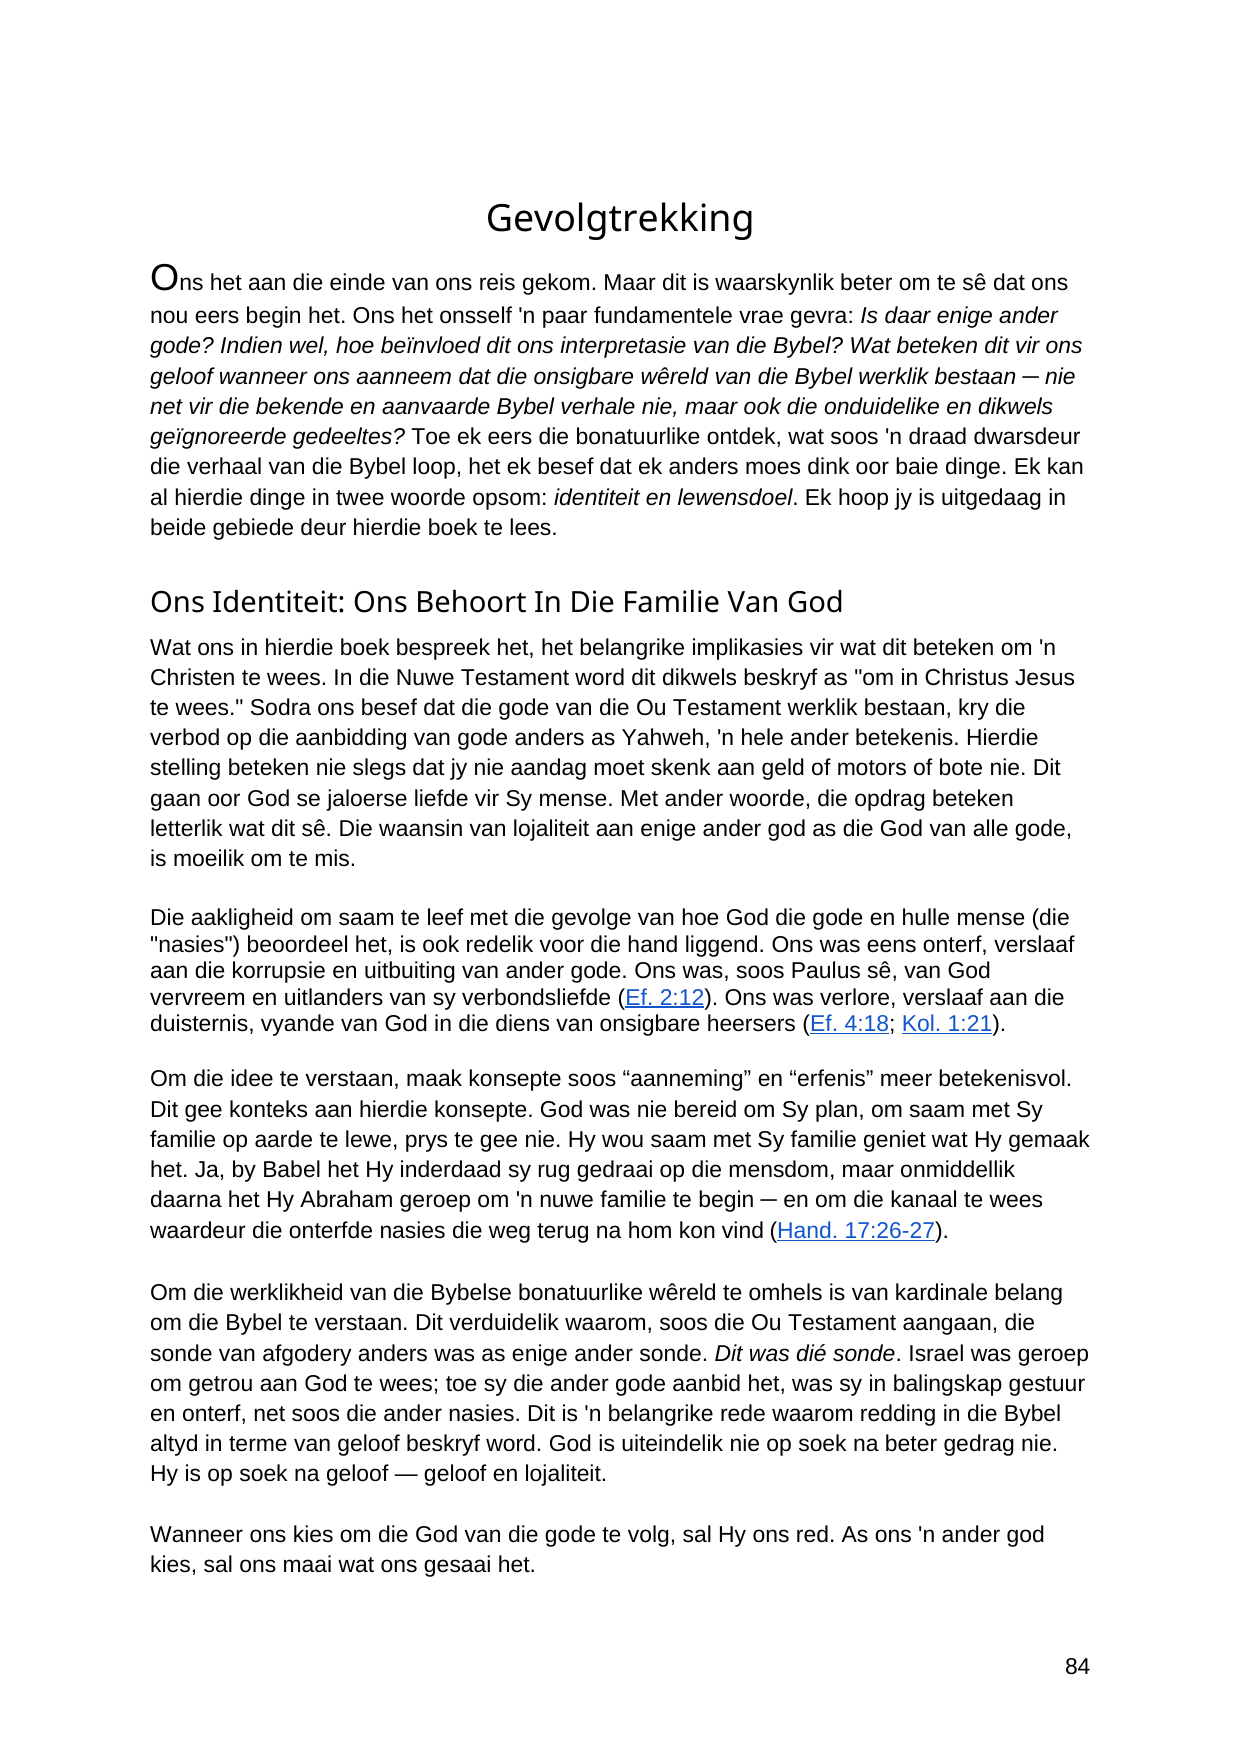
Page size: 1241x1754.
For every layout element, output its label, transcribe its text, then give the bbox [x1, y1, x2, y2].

text Wanneer ons kies om die God van die gode te volg, sal Hy ons red. As ons 'n ander god kies, sal ons maai wat ons gesaai het. [150, 1521, 1090, 1577]
text Ons het aan die einde van ons reis gekom. Maar dit is waarskynlik beter om te sê dat ons nou eers begin het. Ons het onsself 'n paar fundamentele vrae gevra: Is daar enige ander gode? Indien wel, hoe beïnvloed dit ons interpretasie van die Bybel? Wat beteken dit vir ons geloof wanneer ons aanneem dat die onsigbare wêreld van die Bybel werklik bestaan ─ nie net vir die bekende en aanvaarde Bybel verhale nie, maar ook die onduidelike en dikwels geïgnoreerde gedeeltes? Toe ek eers die bonatuurlike ontdek, wat soos 'n draad dwarsdeur die verhaal van die Bybel loop, het ek besef dat ek anders moes dink oor baie dinge. Ek kan al hierdie dinge in twee woorde opsom: identiteit en lewensdoel. Ek hoop jy is uitgedaag in beide gebiede deur hierdie boek te lees. [150, 255, 1090, 540]
text Om die idee te verstaan, maak konsepte soos “aanneming” en “erfenis” meer betekenisvol. Dit gee konteks aan hierdie konsepte. God was nie bereid om Sy plan, om saam met Sy familie op aarde te lewe, prys te gee nie. Hy wou saam met Sy familie geniet wat Hy gemaak het. Ja, by Babel het Hy inderdaad sy rug gedraai op die mensdom, maar onmiddellik daarna het Hy Abraham geroep om 'n nuwe familie te begin ─ en om die kanaal te wees waardeur die onterfde nasies die weg terug na hom kon vind (Hand. 17:26-27). [150, 1065, 1090, 1245]
text Om die werklikheid van die Bybelse bonatuurlike wêreld te omhels is van kardinale belang om die Bybel te verstaan. Dit verduidelik waarom, soos die Ou Testament aangaan, die sonde van afgodery anders was as enige ander sonde. Dit was dié sonde. Israel was geroep om getrou aan God te wees; toe sy die ander gode aanbid het, was sy in balingskap gestuur en onterf, net soos die ander nasies. Dit is 'n belangrike rede waarom redding in die Bybel altyd in terme van geloof beskryf word. God is uiteindelik nie op soek na beter gedrag nie. Hy is op soek na geloof — geloof en lojaliteit. [150, 1279, 1090, 1487]
subtitle Gevolgtrekking [150, 192, 1090, 243]
text Wat ons in hierdie boek bespreek het, het belangrike implikasies vir wat dit beteken om 'n Christen te wees. In die Nuwe Testament word dit dikwels beskryf as "om in Christus Jesus te wees." Sodra ons besef dat die gode van die Ou Testament werklik bestaan, kry die verbod op die aanbidding van gode anders as Yahweh, 'n hele ander betekenis. Hierdie stelling beteken nie slegs dat jy nie aandag moet skenk aan geld of motors of bote nie. Dit gaan oor God se jaloerse liefde vir Sy mense. Met ander woorde, die opdrag beteken letterlik wat dit sê. Die waansin van lojaliteit aan enige ander god as die God van alle gode, is moeilik om te mis. [150, 633, 1090, 871]
text Die aakligheid om saam te leef met die gevolge van hoe God die gode en hulle mense (die "nasies") beoordeel het, is ook redelik voor die hand liggend. Ons was eens onterf, verslaaf aan die korrupsie en uitbuiting van ander gode. Ons was, soos Paulus sê, van God vervreem en uitlanders van sy verbondsliefde (Ef. 2:12). Ons was verlore, verslaaf aan die duisternis, vyande van God in die diens van onsigbare heersers (Ef. 4:18; Kol. 1:21). [150, 904, 1090, 1036]
subtitle Ons Identiteit: Ons Behoort In Die Familie Van God [150, 581, 1090, 621]
